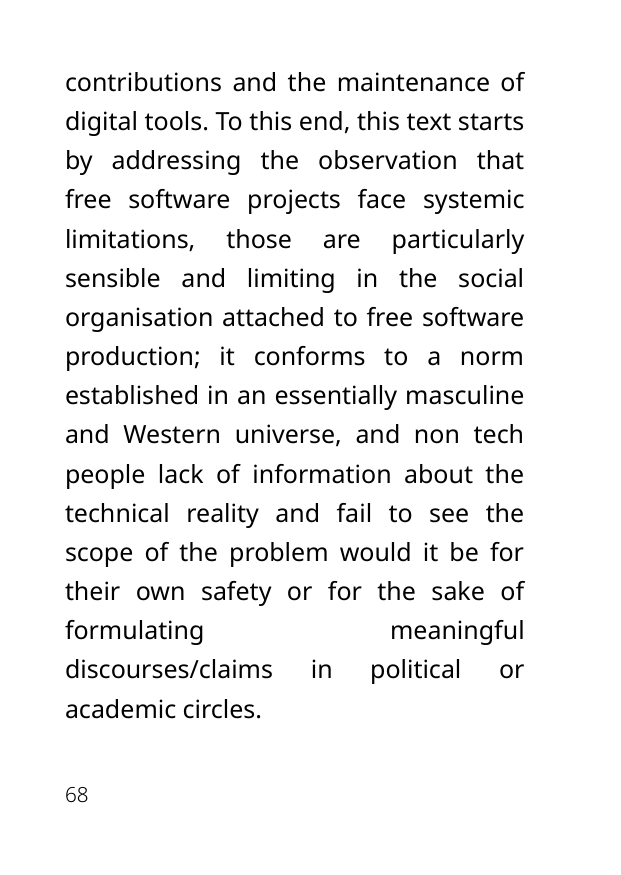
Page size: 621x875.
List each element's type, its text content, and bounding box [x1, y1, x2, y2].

text contributions and the maintenance of digital tools. To this end, this text starts by addressing the observation that free software projects face systemic limitations, those are particularly sensible and limiting in the social organisation attached to free software production; it conforms to a norm established in an essentially masculine and Western universe, and non tech people lack of information about the technical reality and fail to see the scope of the problem would it be for their own safety or for the sake of formulating meaningful discourses/claims in political or academic circles. [65, 65, 524, 725]
